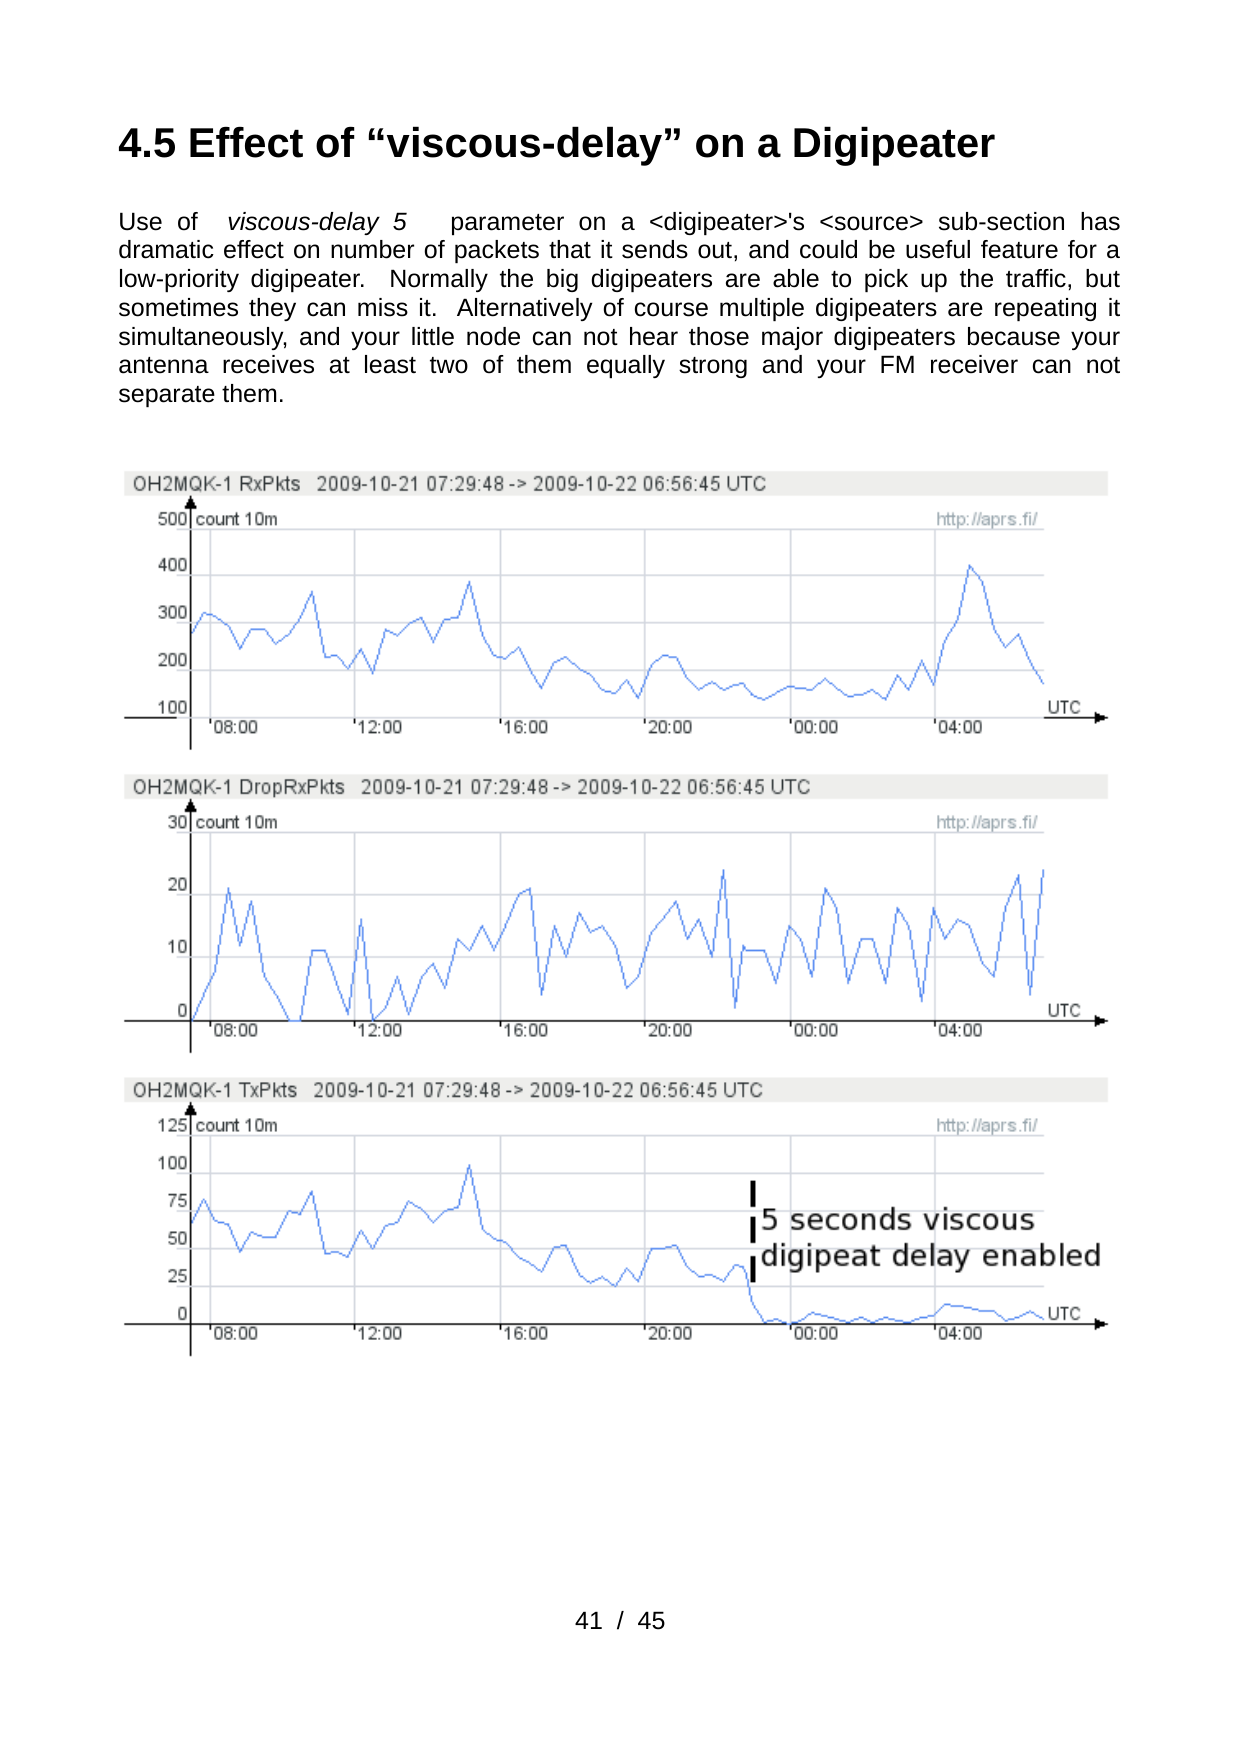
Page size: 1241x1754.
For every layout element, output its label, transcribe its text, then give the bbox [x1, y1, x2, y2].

text Use of viscous-delay 5 parameter on a <digipeater>'s <source> sub-section has dramatic effect on number of packets that it sends out, and could be useful feature for a low-priority digipeater. Normally the big digipeaters are able to pick up the traffic, but sometimes they can miss it. Alternatively of course multiple digipeaters are repeating it simultaneously, and your little node can not hear those major digipeaters because your antenna receives at least two of them equally strong and your FM receiver can not separate them. [118, 207, 1122, 408]
picture [118, 460, 1123, 1358]
subtitle Effect of “viscous-delay” on a Digipeater [118, 118, 1122, 166]
